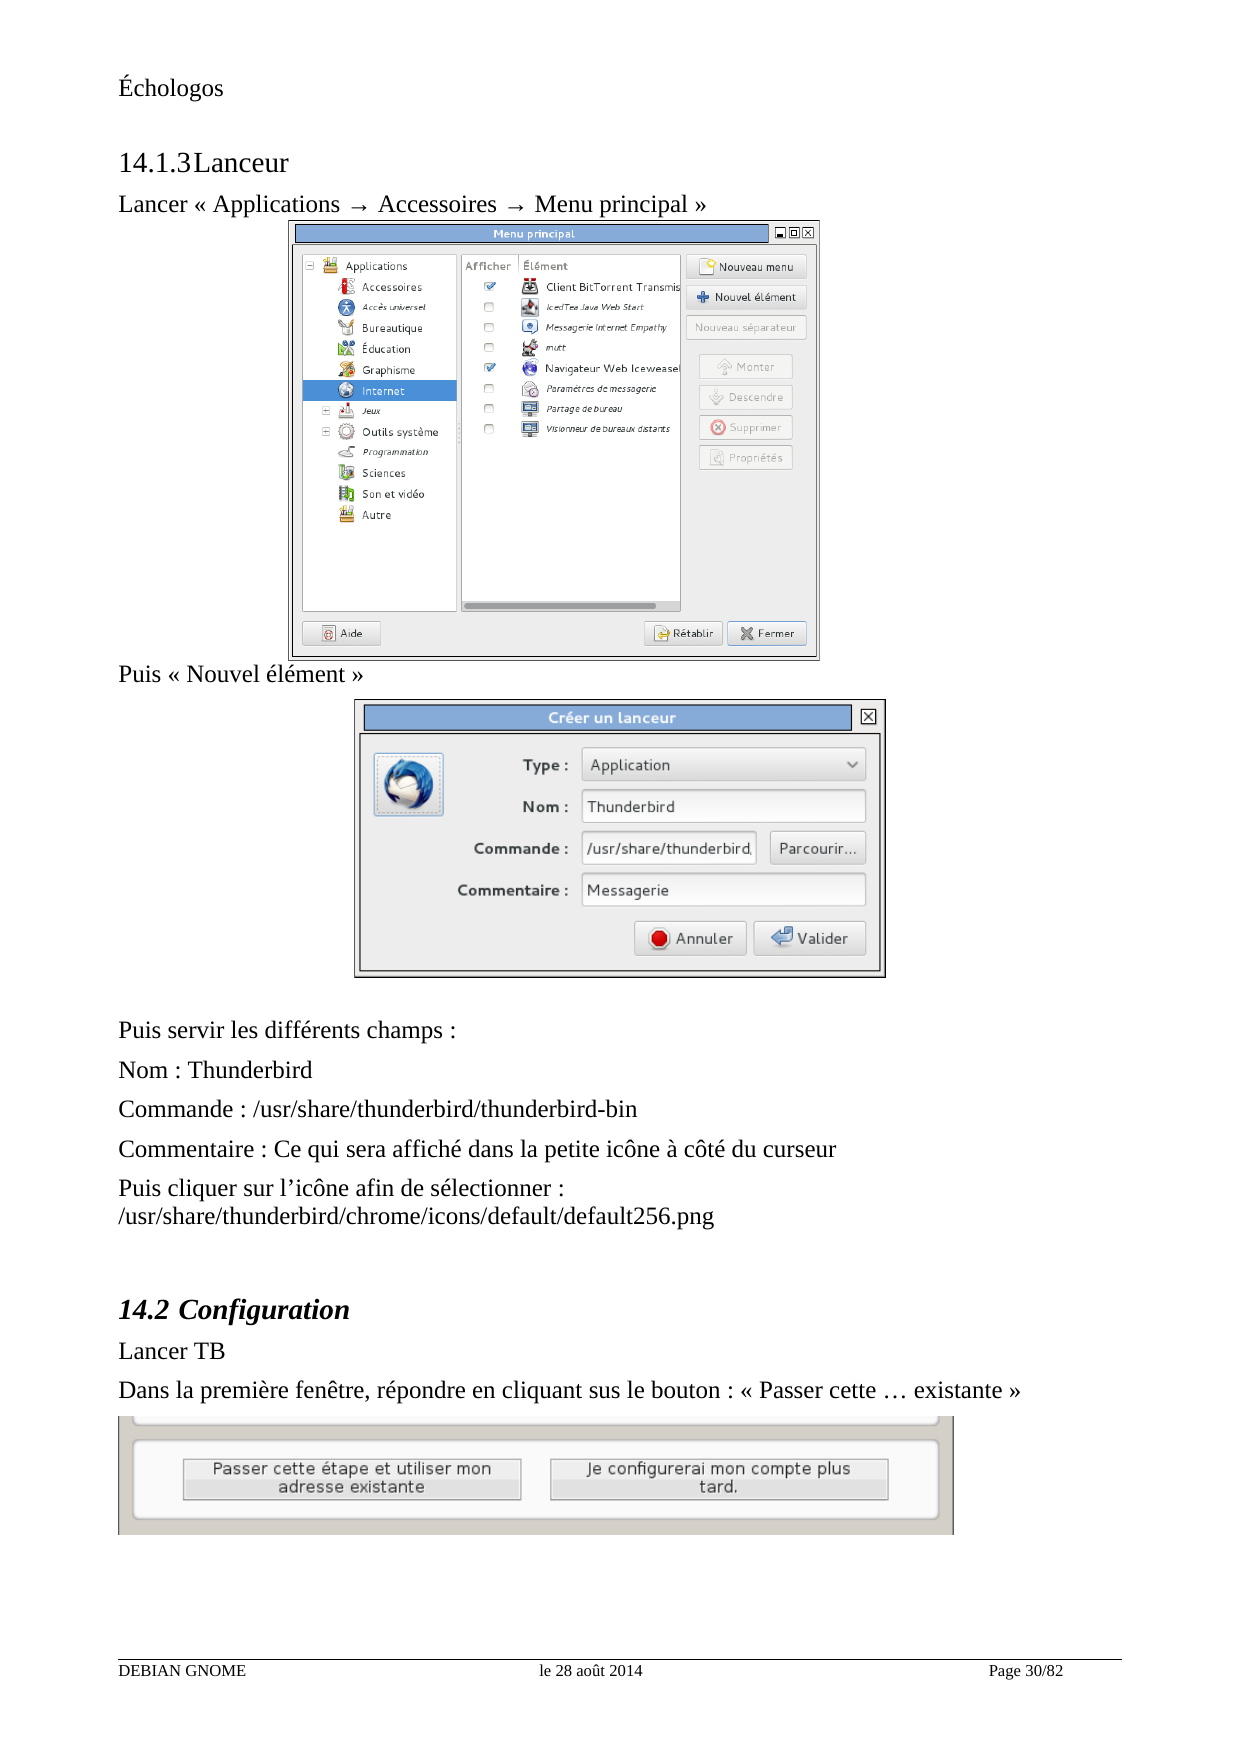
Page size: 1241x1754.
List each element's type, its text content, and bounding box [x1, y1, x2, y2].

text Commande : /usr/share/thunderbird/thunderbird-bin [118, 1096, 1122, 1123]
text Puis « Nouvel élément » [118, 661, 1122, 688]
text Puis cliquer sur l’icône afin de sélectionner : /usr/share/thunderbird/chrome/icons/default/default256.png [118, 1174, 1122, 1230]
subtitle Configuration [118, 1293, 1122, 1325]
picture [354, 699, 886, 978]
subtitle Lanceur [118, 147, 1122, 179]
text Lancer TB [118, 1337, 1122, 1365]
text Lancer « Applications → Accessoires → Menu principal » [118, 191, 1122, 218]
picture [118, 1416, 954, 1535]
picture [288, 220, 820, 661]
text Commentaire : Ce qui sera affiché dans la petite icône à côté du curseur [118, 1135, 1122, 1163]
text Puis servir les différents champs : [118, 1017, 1122, 1044]
text Dans la première fenêtre, répondre en cliquant sus le bouton : « Passer cette … existante » [118, 1377, 1122, 1404]
text Nom : Thunderbird [118, 1056, 1122, 1084]
